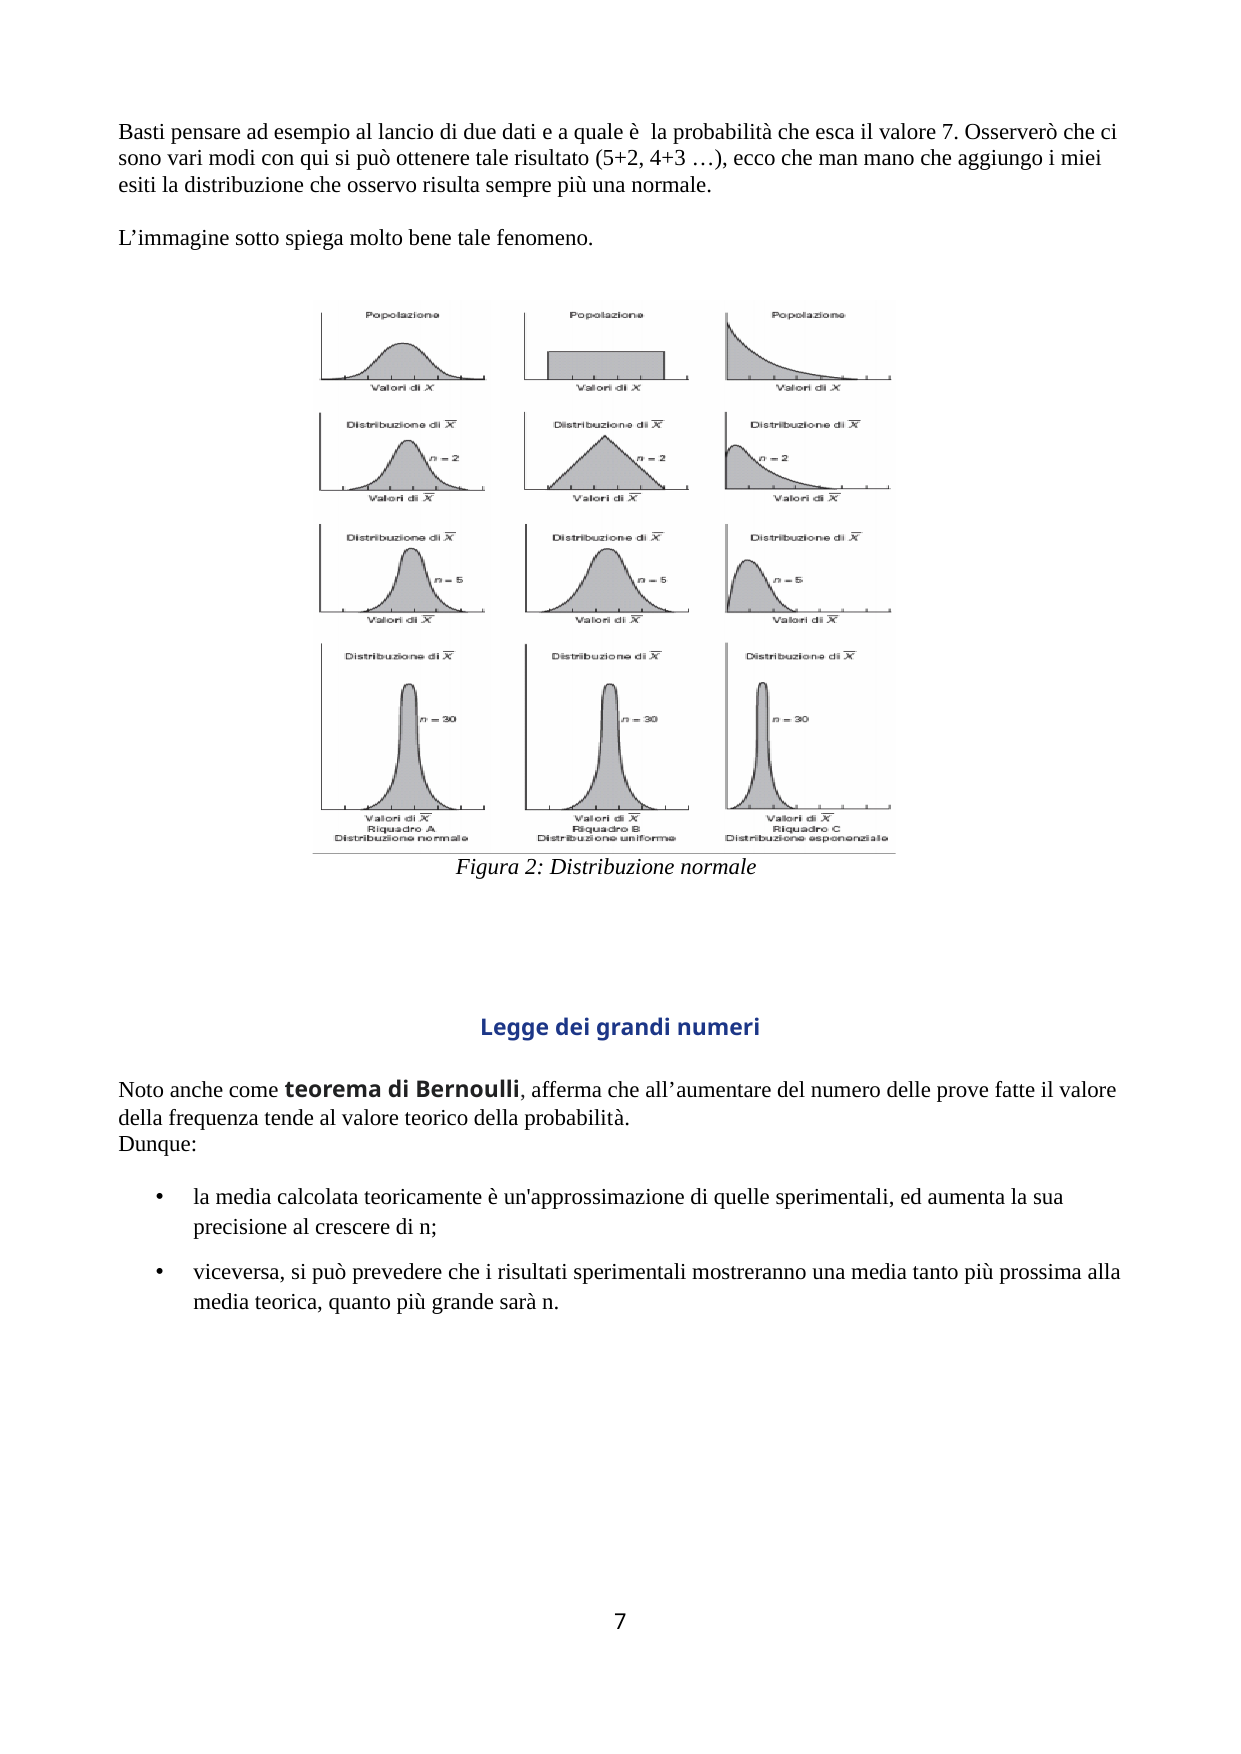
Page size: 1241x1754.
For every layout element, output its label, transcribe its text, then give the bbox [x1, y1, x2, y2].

picture [312, 300, 896, 854]
text Dunque: [118, 1131, 1122, 1157]
text Basti pensare ad esempio al lancio di due dati e a quale è la probabilità che esca il valore 7. Osserverò che ci sono vari modi con qui si può ottenere tale risultato (5+2, 4+3 …), ecco che man mano che aggiungo i miei esiti la distribuzione che osservo risulta sempre più una normale. [118, 118, 1122, 197]
text Noto anche come teorema di Bernoulli, afferma che all’aumentare del numero delle prove fatte il valore della frequenza tende al valore teorico della probabilità. [118, 1073, 1122, 1131]
text Legge dei grandi numeri [118, 1010, 1122, 1042]
text L’immagine sotto spiega molto bene tale fenomeno. [118, 223, 1122, 250]
list viceversa, si può prevedere che i risultati sperimentali mostreranno una media tanto più prossima alla media teorica, quanto più grande sarà n. [156, 1258, 1122, 1315]
list la media calcolata teoricamente è un'approssimazione di quelle sperimentali, ed aumenta la sua precisione al crescere di n; [156, 1183, 1122, 1240]
text Figura 2: Distribuzione normale [313, 854, 908, 879]
